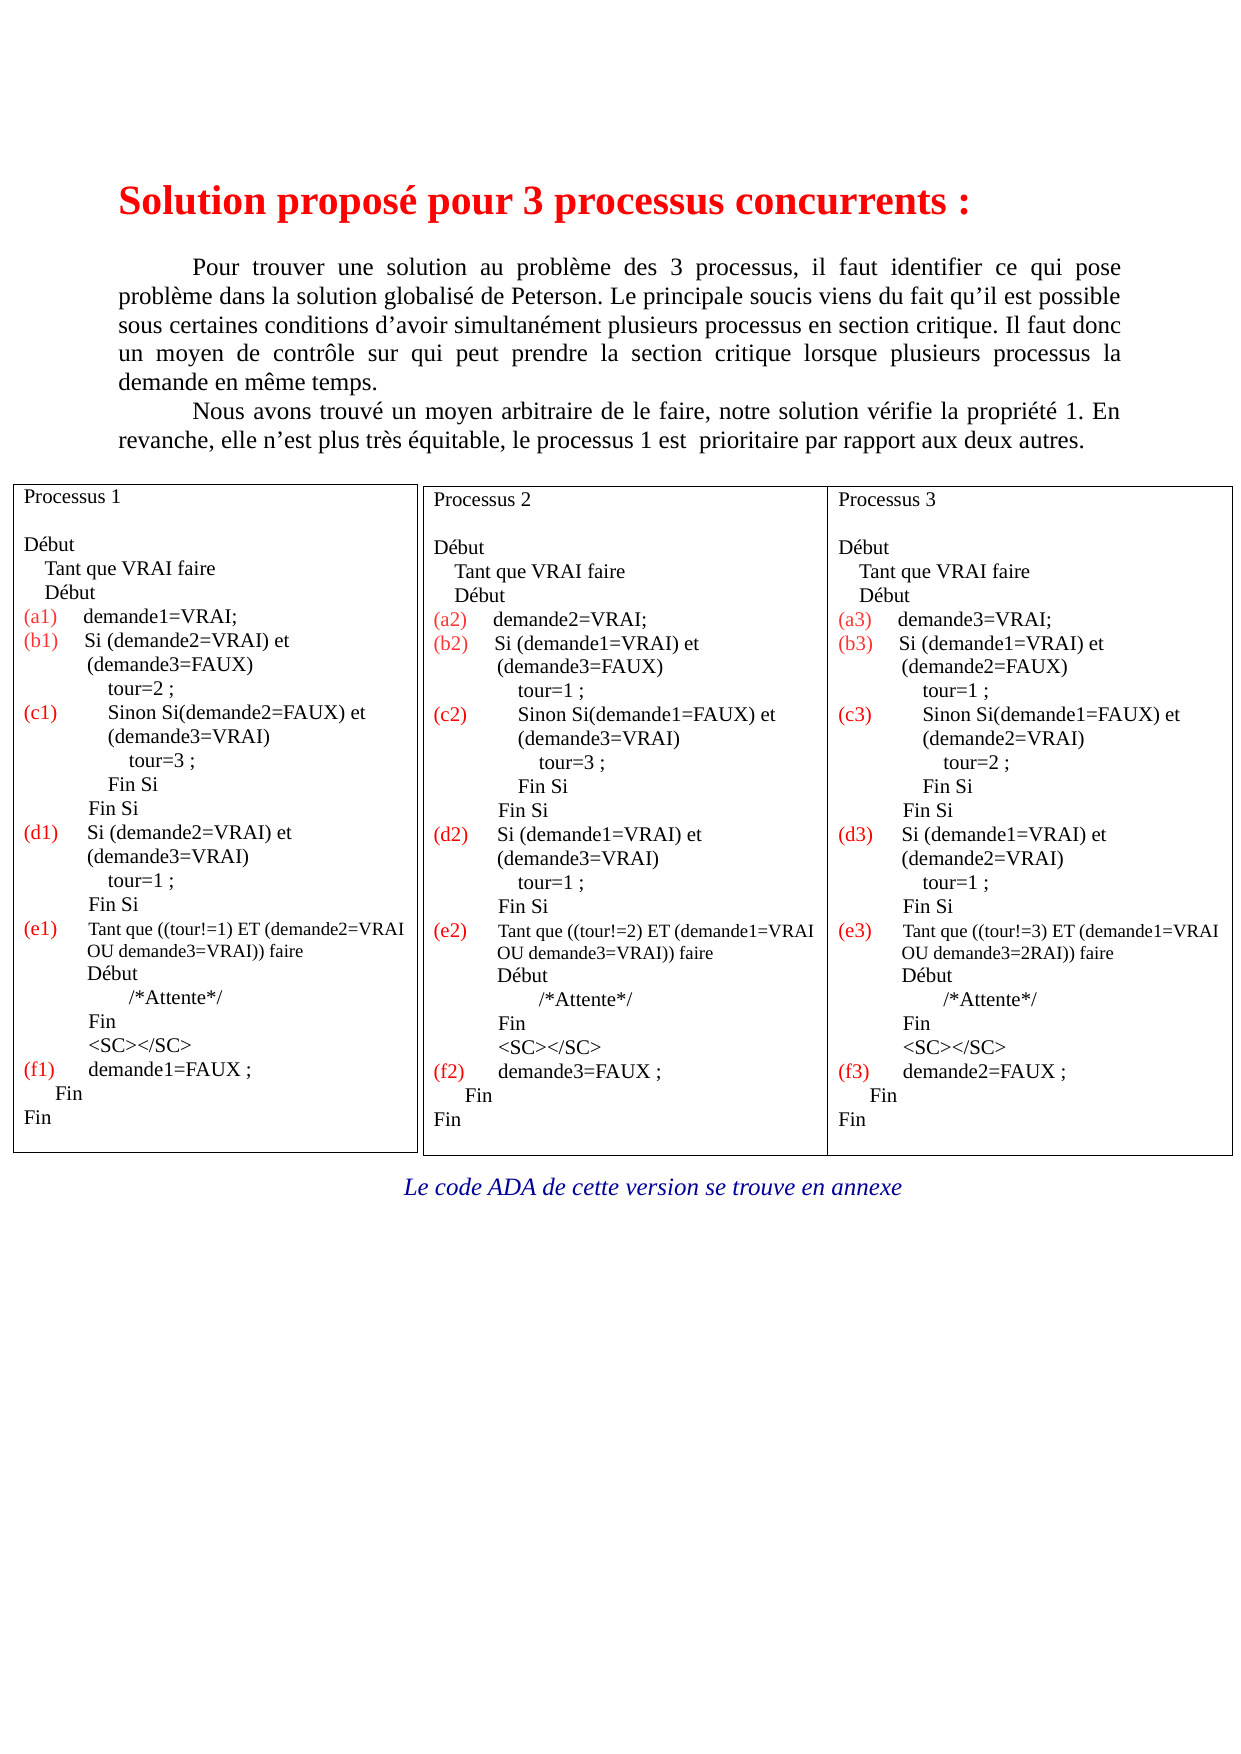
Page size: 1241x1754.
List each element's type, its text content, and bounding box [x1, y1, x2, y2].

text Solution proposé pour 3 processus concurrents : [118, 176, 1122, 223]
text Nous avons trouvé un moyen arbitraire de le faire, notre solution vérifie la propriété 1. En revanche, elle n’est plus très équitable, le processus 1 est prioritaire par rapport aux deux autres. [118, 396, 1122, 453]
text Pour trouver une solution au problème des 3 processus, il faut identifier ce qui pose problème dans la solution globalisé de Peterson. Le principale soucis viens du fait qu’il est possible sous certaines conditions d’avoir simultanément plusieurs processus en section critique. Il faut donc un moyen de contrôle sur qui peut prendre la section critique lorsque plusieurs processus la demande en même temps. [118, 252, 1122, 396]
text Le code ADA de cette version se trouve en annexe [118, 1172, 1122, 1201]
